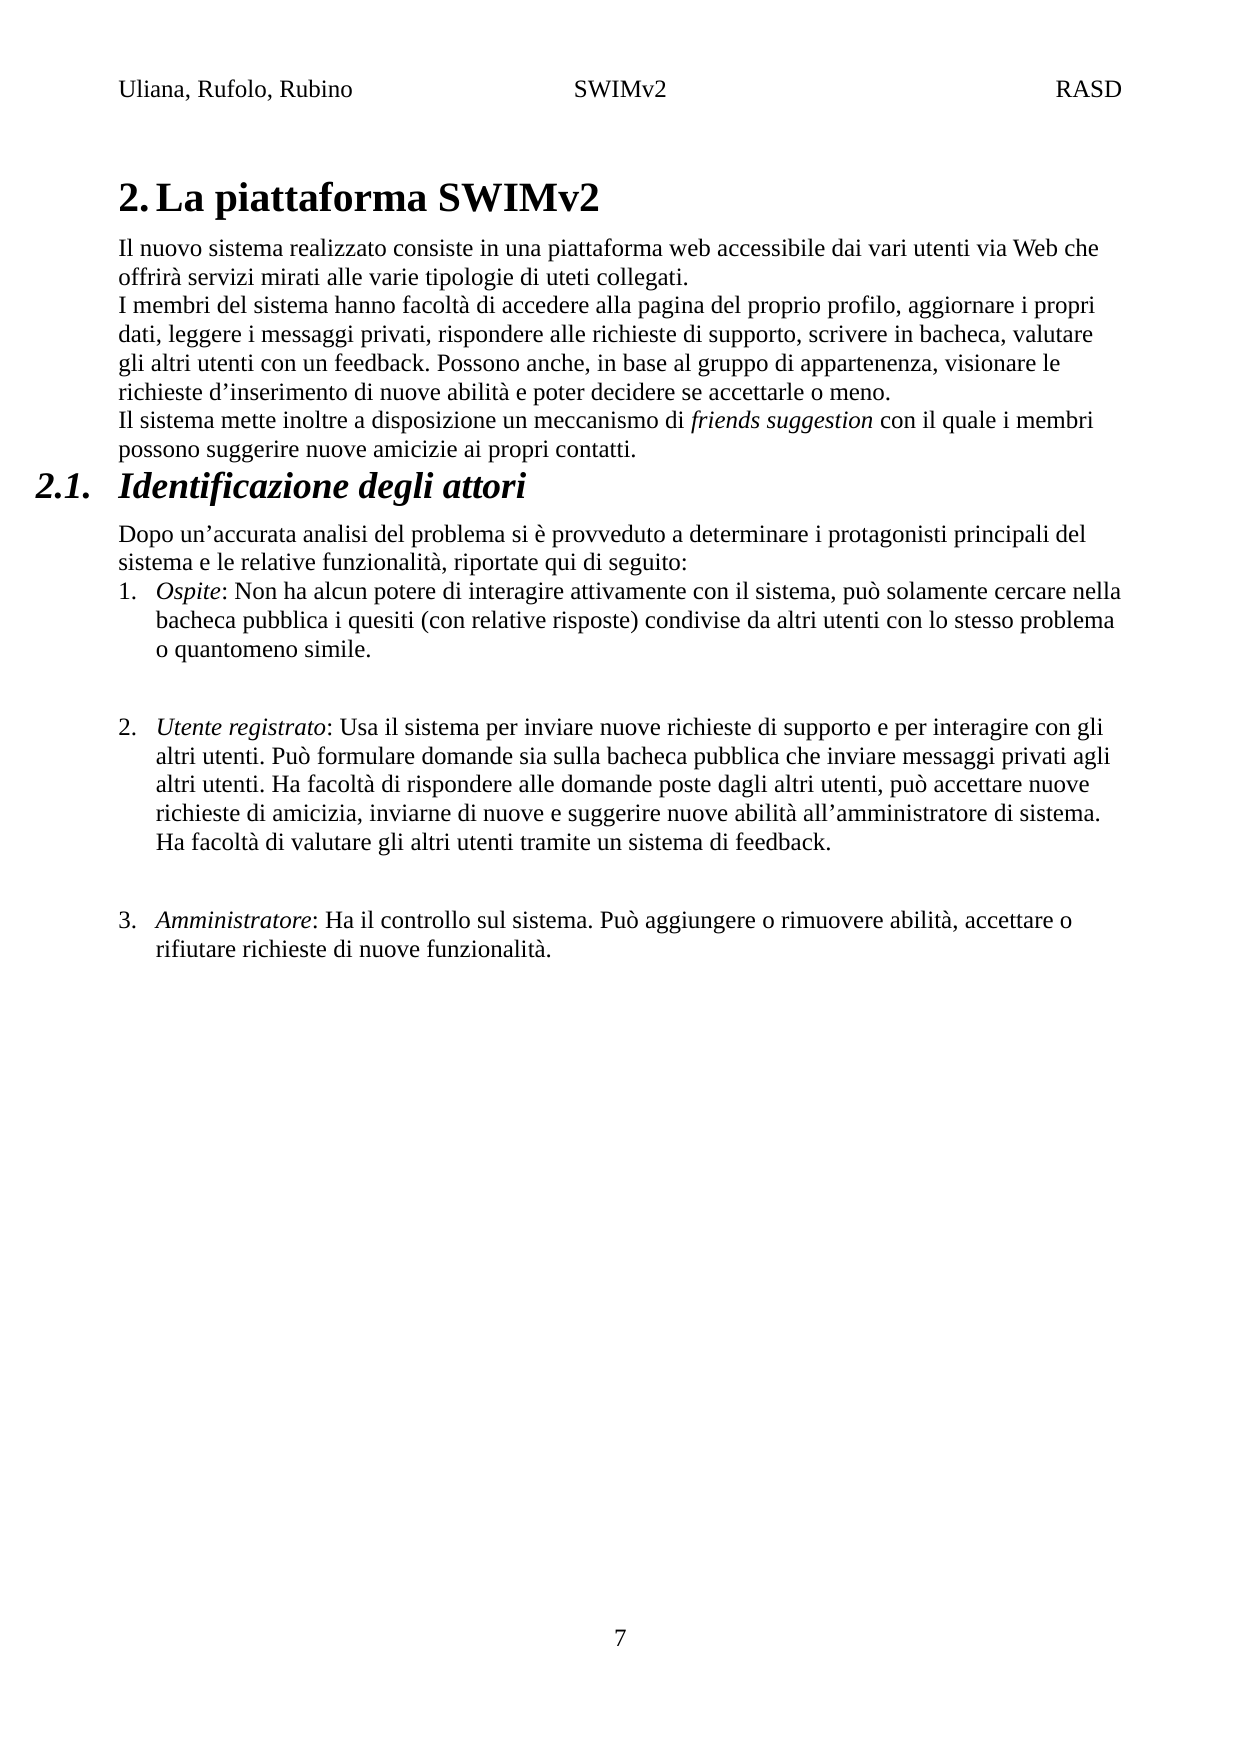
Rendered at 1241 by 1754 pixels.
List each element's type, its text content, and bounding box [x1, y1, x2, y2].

text Il nuovo sistema realizzato consiste in una piattaforma web accessibile dai vari utenti via Web che offrirà servizi mirati alle varie tipologie di uteti collegati. [118, 233, 1122, 291]
subtitle Identificazione degli attori [36, 463, 1122, 506]
text Il sistema mette inoltre a disposizione un meccanismo di friends suggestion con il quale i membri possono suggerire nuove amicizie ai propri contatti. [118, 406, 1122, 463]
list Ospite: Non ha alcun potere di interagire attivamente con il sistema, può solamente cercare nella bacheca pubblica i quesiti (con relative risposte) condivise da altri utenti con lo stesso problema o quantomeno simile. [118, 576, 1122, 691]
subtitle La piattaforma SWIMv2 [118, 173, 1122, 221]
text Dopo un’accurata analisi del problema si è provveduto a determinare i protagonisti principali del sistema e le relative funzionalità, riportate qui di seguito: [118, 519, 1122, 576]
text I membri del sistema hanno facoltà di accedere alla pagina del proprio profilo, aggiornare i propri dati, leggere i messaggi privati, rispondere alle richieste di supporto, scrivere in bacheca, valutare gli altri utenti con un feedback. Possono anche, in base al gruppo di appartenenza, visionare le richieste d’inserimento di nuove abilità e poter decidere se accettarle o meno. [118, 291, 1122, 406]
list Utente registrato: Usa il sistema per inviare nuove richieste di supporto e per interagire con gli altri utenti. Può formulare domande sia sulla bacheca pubblica che inviare messaggi privati agli altri utenti. Ha facoltà di rispondere alle domande poste dagli altri utenti, può accettare nuove richieste di amicizia, inviarne di nuove e suggerire nuove abilità all’amministratore di sistema. Ha facoltà di valutare gli altri utenti tramite un sistema di feedback. [118, 712, 1122, 884]
list Amministratore: Ha il controllo sul sistema. Può aggiungere o rimuovere abilità, accettare o rifiutare richieste di nuove funzionalità. [118, 905, 1122, 963]
